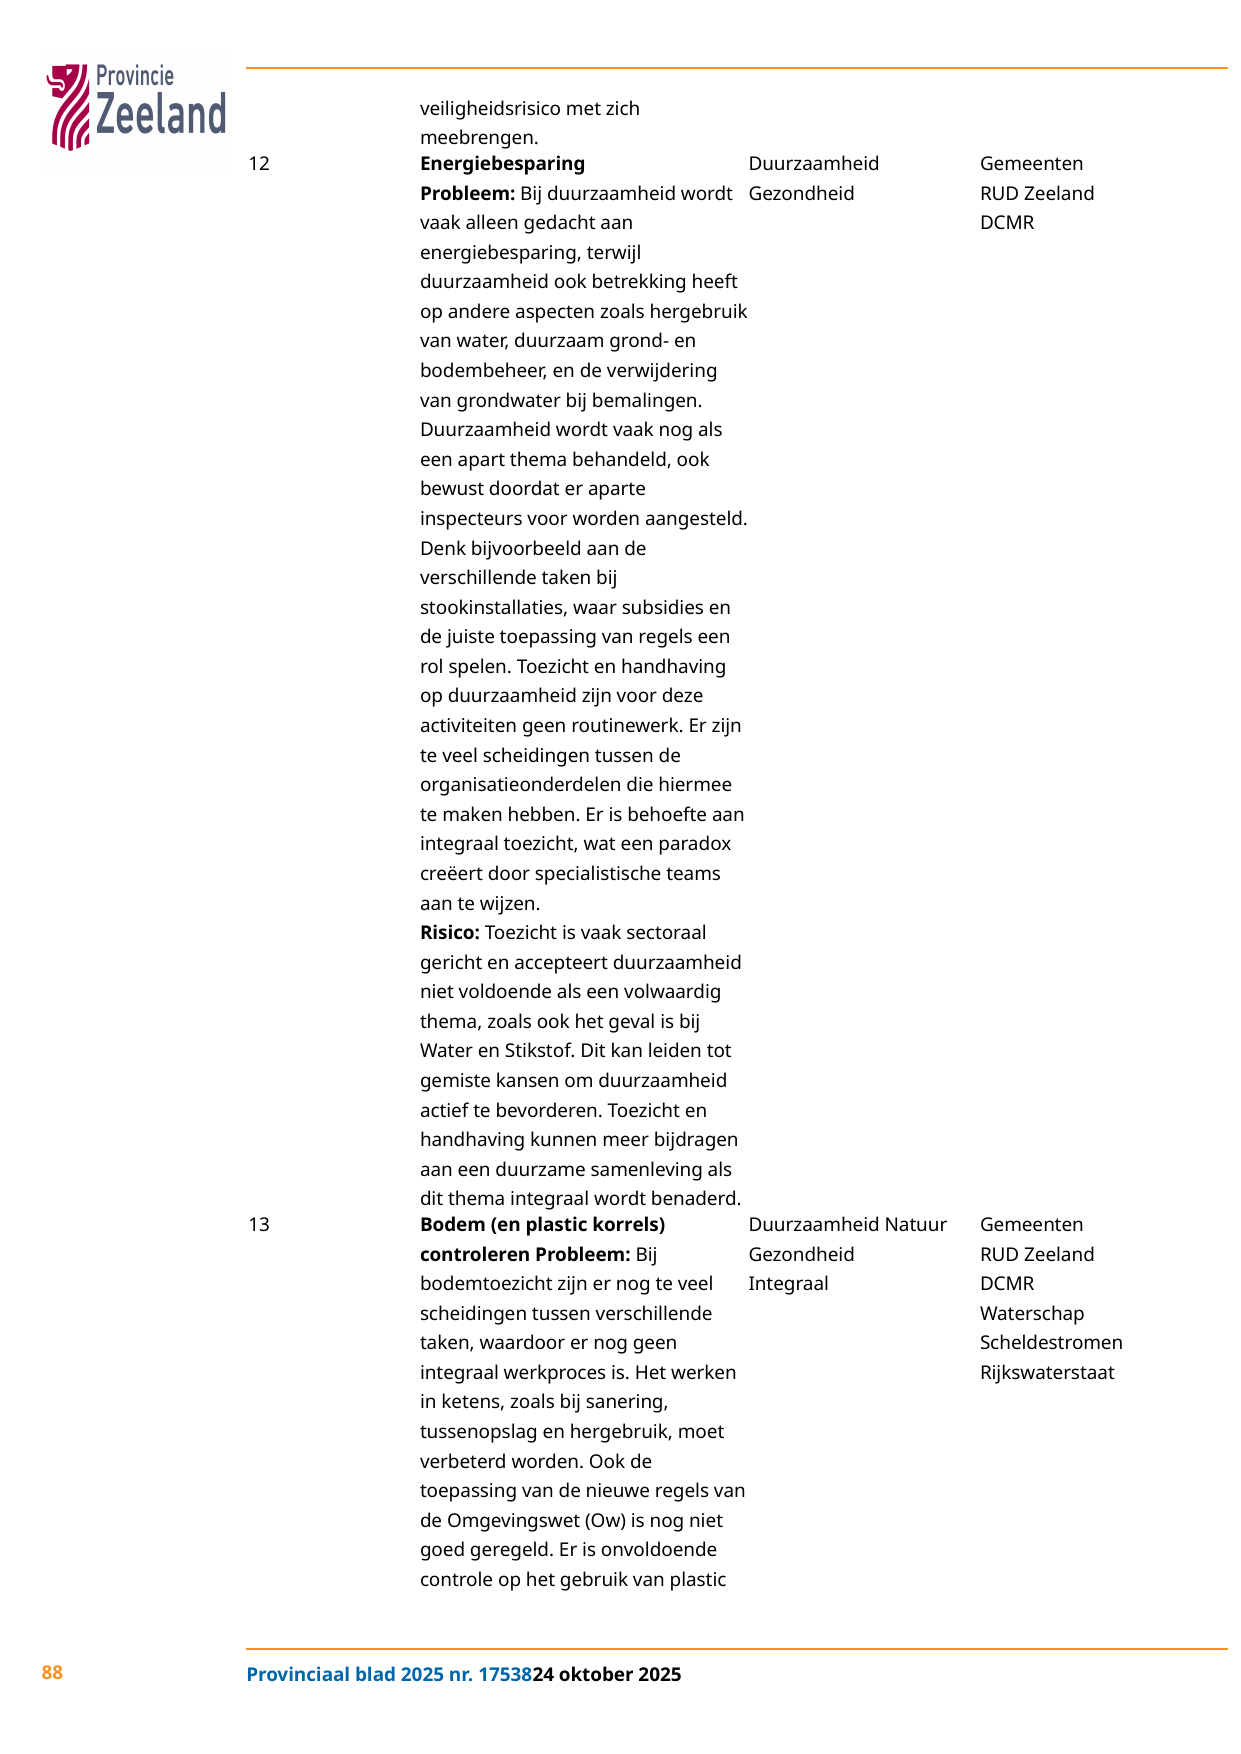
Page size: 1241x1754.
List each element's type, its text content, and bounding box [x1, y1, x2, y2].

table_cell [980, 95, 1152, 150]
table_cell Duurzaamheid Gezondheid [748, 150, 980, 1211]
table_cell Gemeenten RUD Zeeland DCMR [980, 150, 1152, 1211]
table_cell veiligheidsrisico met zich meebrengen. [420, 95, 748, 150]
table_cell Duurzaamheid Natuur Gezondheid Integraal [748, 1211, 980, 1592]
table_cell 13 [248, 1211, 420, 1592]
table_cell Gemeenten RUD Zeeland DCMR Waterschap Scheldestromen Rijkswaterstaat [980, 1211, 1152, 1592]
table_cell [248, 95, 420, 150]
table_cell Energiebesparing Probleem: Bij duurzaamheid wordt vaak alleen gedacht aan energiebesparing, terwijl duurzaamheid ook betrekking heeft op andere aspecten zoals hergebruik van water, duurzaam grond- en bodembeheer, en de verwijdering van grondwater bij bemalingen. Duurzaamheid wordt vaak nog als een apart thema behandeld, ook bewust doordat er aparte inspecteurs voor worden aangesteld. Denk bijvoorbeeld aan de verschillende taken bij stookinstallaties, waar subsidies en de juiste toepassing van regels een rol spelen. Toezicht en handhaving op duurzaamheid zijn voor deze activiteiten geen routinewerk. Er zijn te veel scheidingen tussen de organisatieonderdelen die hiermee te maken hebben. Er is behoefte aan integraal toezicht, wat een paradox creëert door specialistische teams aan te wijzen. Risico: Toezicht is vaak sectoraal gericht en accepteert duurzaamheid niet voldoende als een volwaardig thema, zoals ook het geval is bij Water en Stikstof. Dit kan leiden tot gemiste kansen om duurzaamheid actief te bevorderen. Toezicht en handhaving kunnen meer bijdragen aan een duurzame samenleving als dit thema integraal wordt benaderd. [420, 150, 748, 1211]
table_cell 12 [248, 150, 420, 1211]
table_cell [748, 95, 980, 150]
table_cell Bodem (en plastic korrels) controleren Probleem: Bij bodemtoezicht zijn er nog te veel scheidingen tussen verschillende taken, waardoor er nog geen integraal werkproces is. Het werken in ketens, zoals bij sanering, tussenopslag en hergebruik, moet verbeterd worden. Ook de toepassing van de nieuwe regels van de Omgevingswet (Ow) is nog niet goed geregeld. Er is onvoldoende controle op het gebruik van plastic [420, 1211, 748, 1592]
picture [41, 47, 231, 172]
